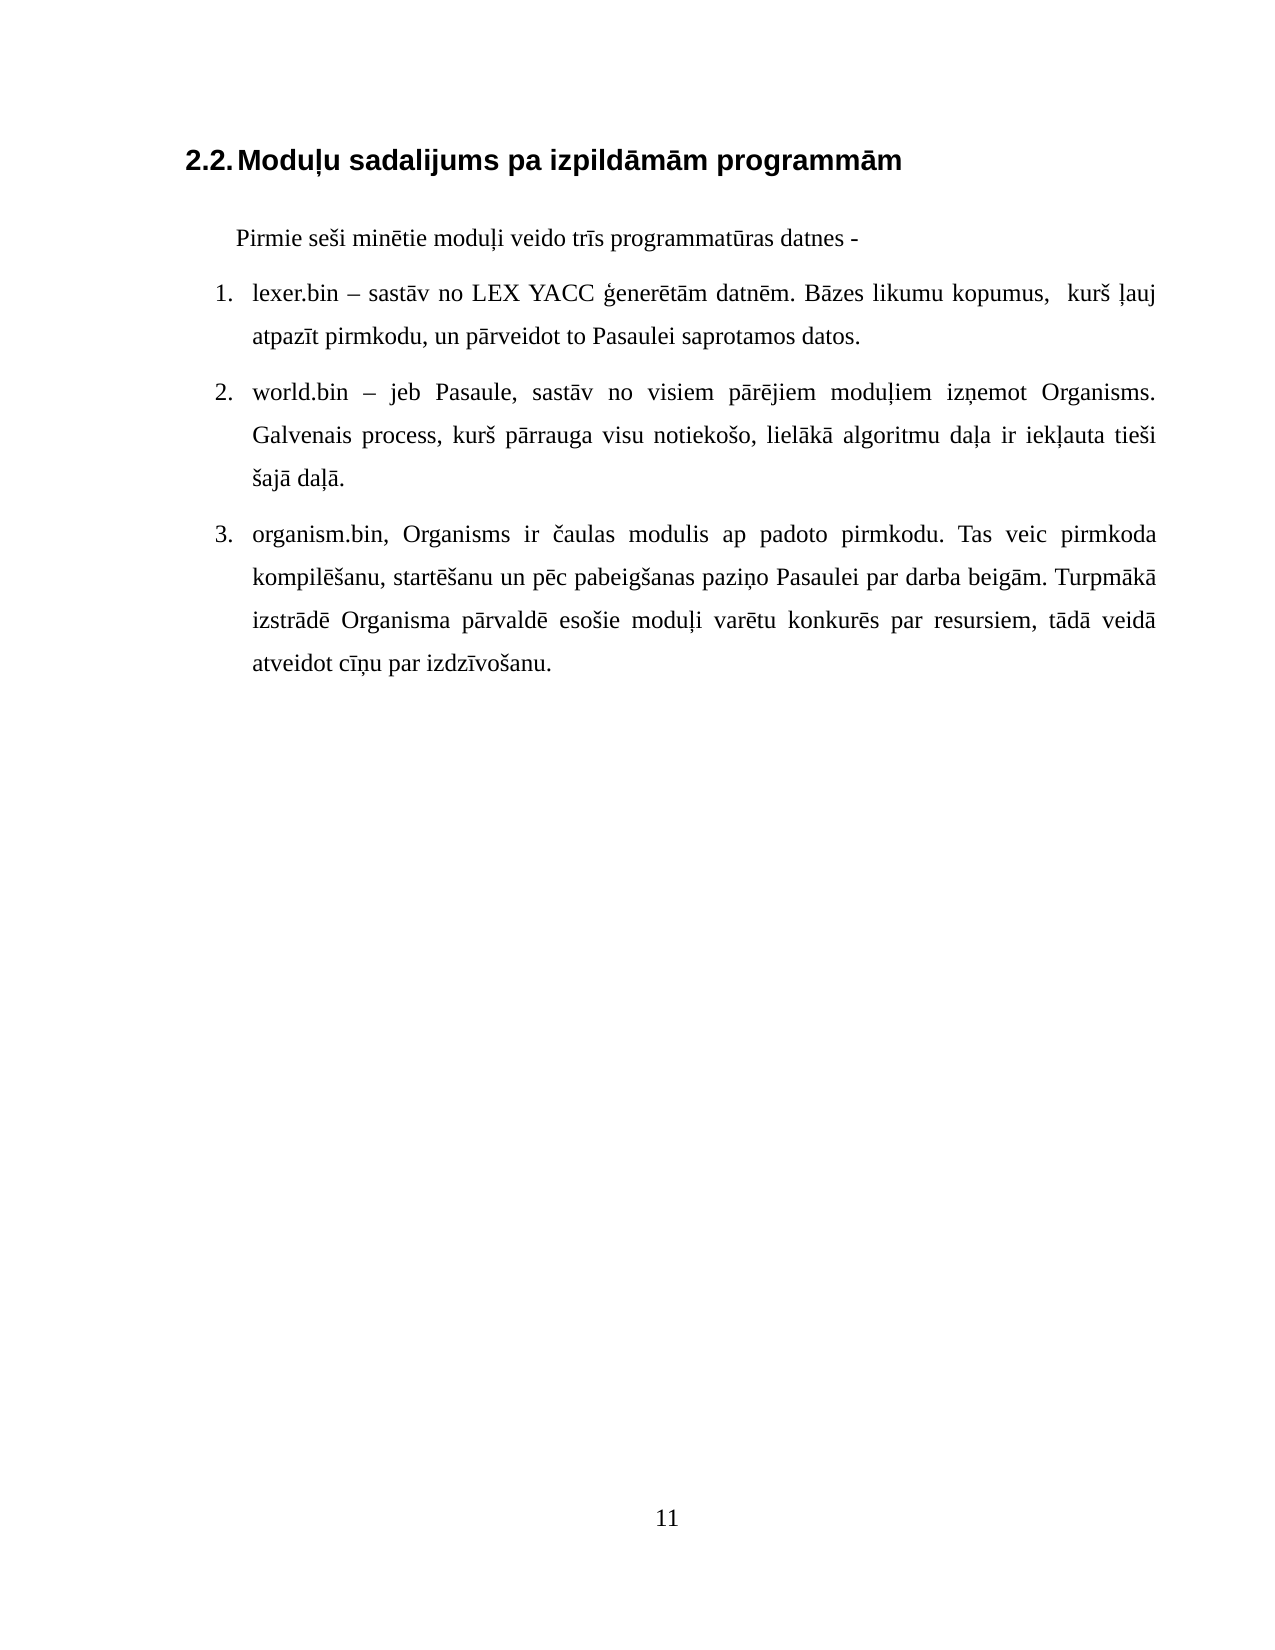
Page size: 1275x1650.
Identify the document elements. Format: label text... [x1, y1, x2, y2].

subtitle Moduļu sadalijums pa izpildāmām programmām [177, 143, 1157, 177]
list world.bin – jeb Pasaule, sastāv no visiem pārējiem moduļiem izņemot Organisms. Galvenais process, kurš pārrauga visu notiekošo, lielākā algoritmu daļa ir iekļauta tieši šajā daļā. [214, 377, 1157, 492]
list organism.bin, Organisms ir čaulas modulis ap padoto pirmkodu. Tas veic pirmkoda kompilēšanu, startēšanu un pēc pabeigšanas paziņo Pasaulei par darba beigām. Turpmākā izstrādē Organisma pārvaldē esošie moduļi varētu konkurēs par resursiem, tādā veidā atveidot cīņu par izdzīvošanu. [214, 519, 1157, 677]
text Pirmie seši minētie moduļi veido trīs programmatūras datnes - [177, 223, 1157, 251]
list lexer.bin – sastāv no LEX YACC ģenerētām datnēm. Bāzes likumu kopumus, kurš ļauj atpazīt pirmkodu, un pārveidot to Pasaulei saprotamos datos. [214, 278, 1157, 350]
